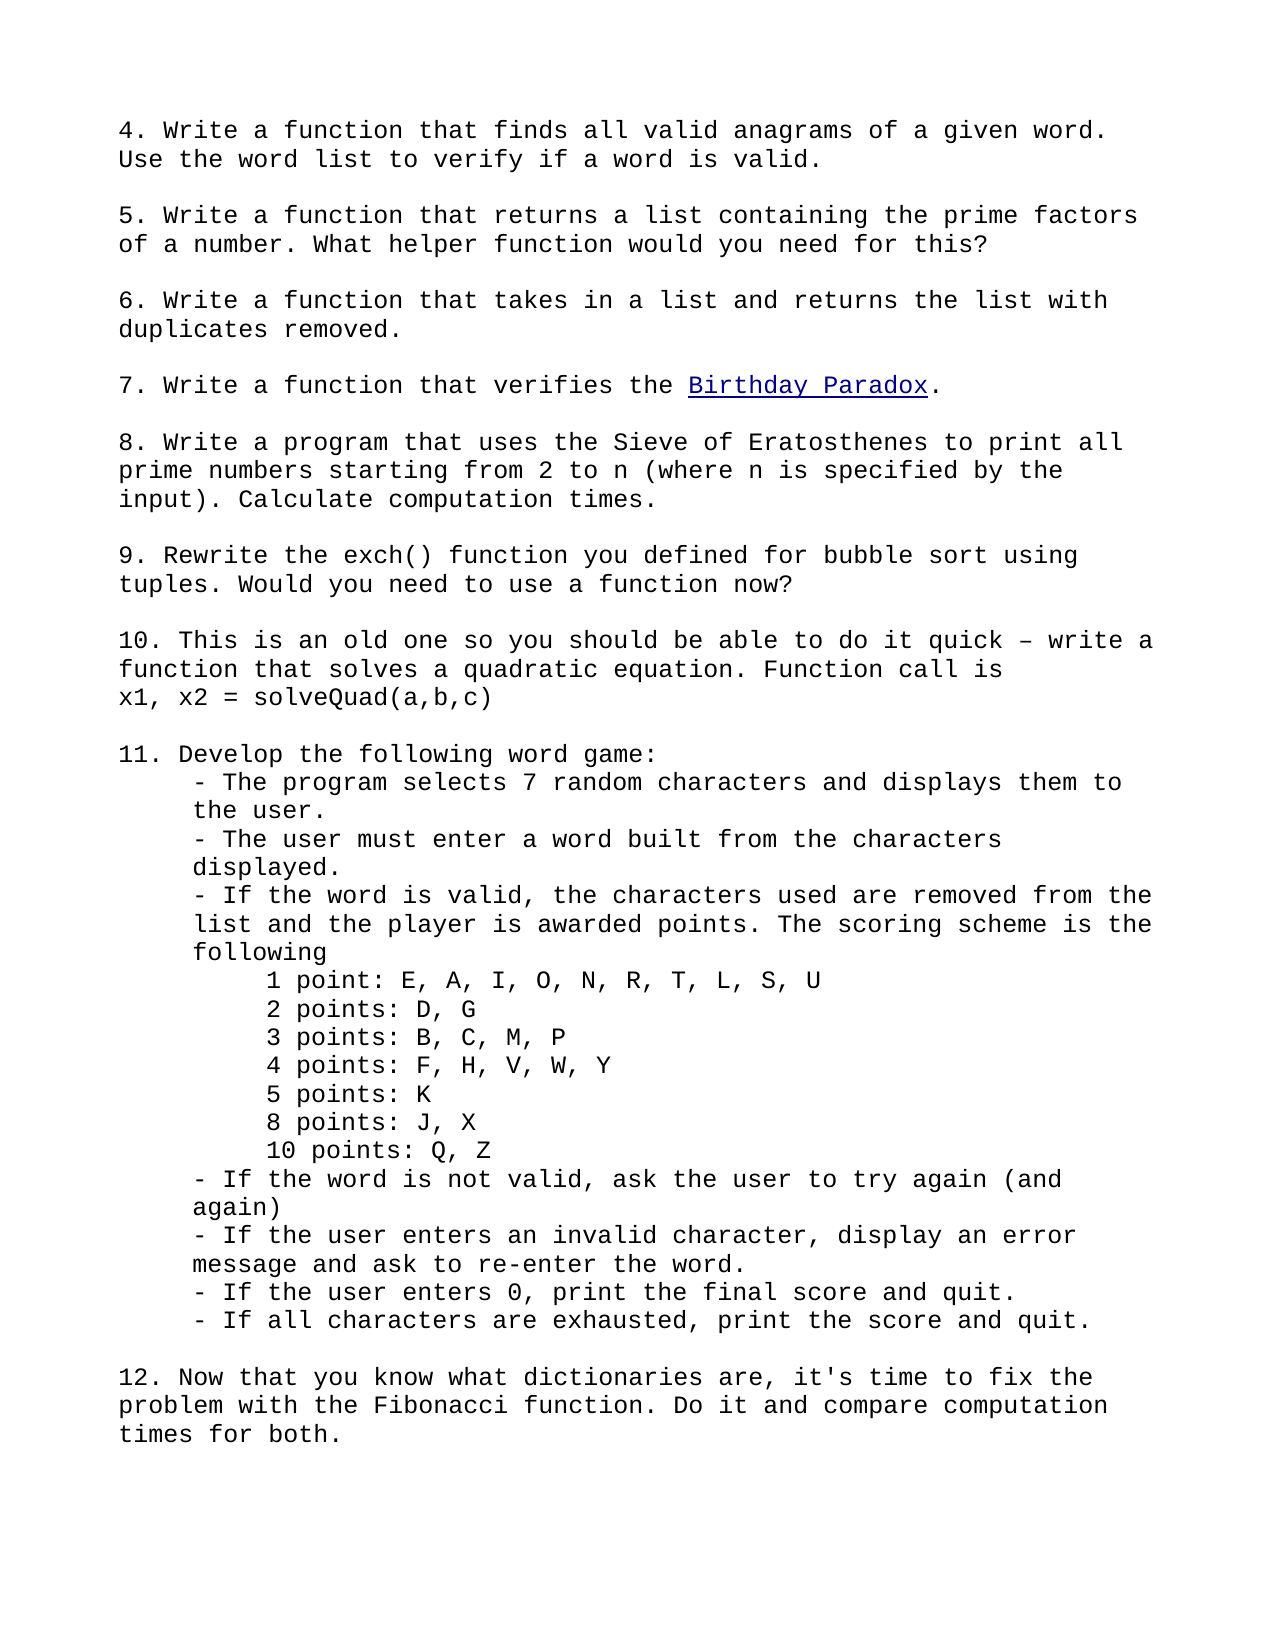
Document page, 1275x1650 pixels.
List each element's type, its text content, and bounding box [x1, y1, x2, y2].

text 4. Write a function that finds all valid anagrams of a given word. Use the word list to verify if a word is valid. [118, 118, 1157, 175]
text - If the word is not valid, ask the user to try again (and again) [192, 1166, 1157, 1223]
text 12. Now that you know what dictionaries are, it's time to fix the problem with the Fibonacci function. Do it and compare computation times for both. [118, 1365, 1157, 1450]
text 10. This is an old one so you should be able to do it quick – write a function that solves a quadratic equation. Function call is [118, 628, 1157, 685]
text - If all characters are exhausted, print the score and quit. [192, 1308, 1157, 1336]
text 3 points: B, C, M, P [266, 1025, 1157, 1053]
text - If the user enters 0, print the final score and quit. [192, 1280, 1157, 1308]
text 5 points: K [266, 1081, 1157, 1110]
text - If the word is valid, the characters used are removed from the list and the player is awarded points. The scoring scheme is the following [192, 883, 1157, 968]
text - The user must enter a word built from the characters displayed. [192, 826, 1157, 883]
text 1 point: E, A, I, O, N, R, T, L, S, U [266, 968, 1157, 996]
text x1, x2 = solveQuad(a,b,c) [118, 685, 1157, 713]
text 2 points: D, G [266, 996, 1157, 1025]
text 10 points: Q, Z [266, 1138, 1157, 1166]
text 4 points: F, H, V, W, Y [266, 1053, 1157, 1081]
text 5. Write a function that returns a list containing the prime factors of a number. What helper function would you need for this? [118, 203, 1157, 260]
text 11. Develop the following word game: [118, 741, 1157, 770]
text 7. Write a function that verifies the Birthday Paradox. [118, 373, 1157, 401]
text 6. Write a function that takes in a list and returns the list with duplicates removed. [118, 288, 1157, 345]
text 8 points: J, X [266, 1110, 1157, 1138]
text 8. Write a program that uses the Sieve of Eratosthenes to print all prime numbers starting from 2 to n (where n is specified by the input). Calculate computation times. [118, 430, 1157, 515]
text 9. Rewrite the exch() function you defined for bubble sort using tuples. Would you need to use a function now? [118, 543, 1157, 600]
text - The program selects 7 random characters and displays them to the user. [192, 770, 1157, 826]
text - If the user enters an invalid character, display an error message and ask to re-enter the word. [192, 1223, 1157, 1280]
